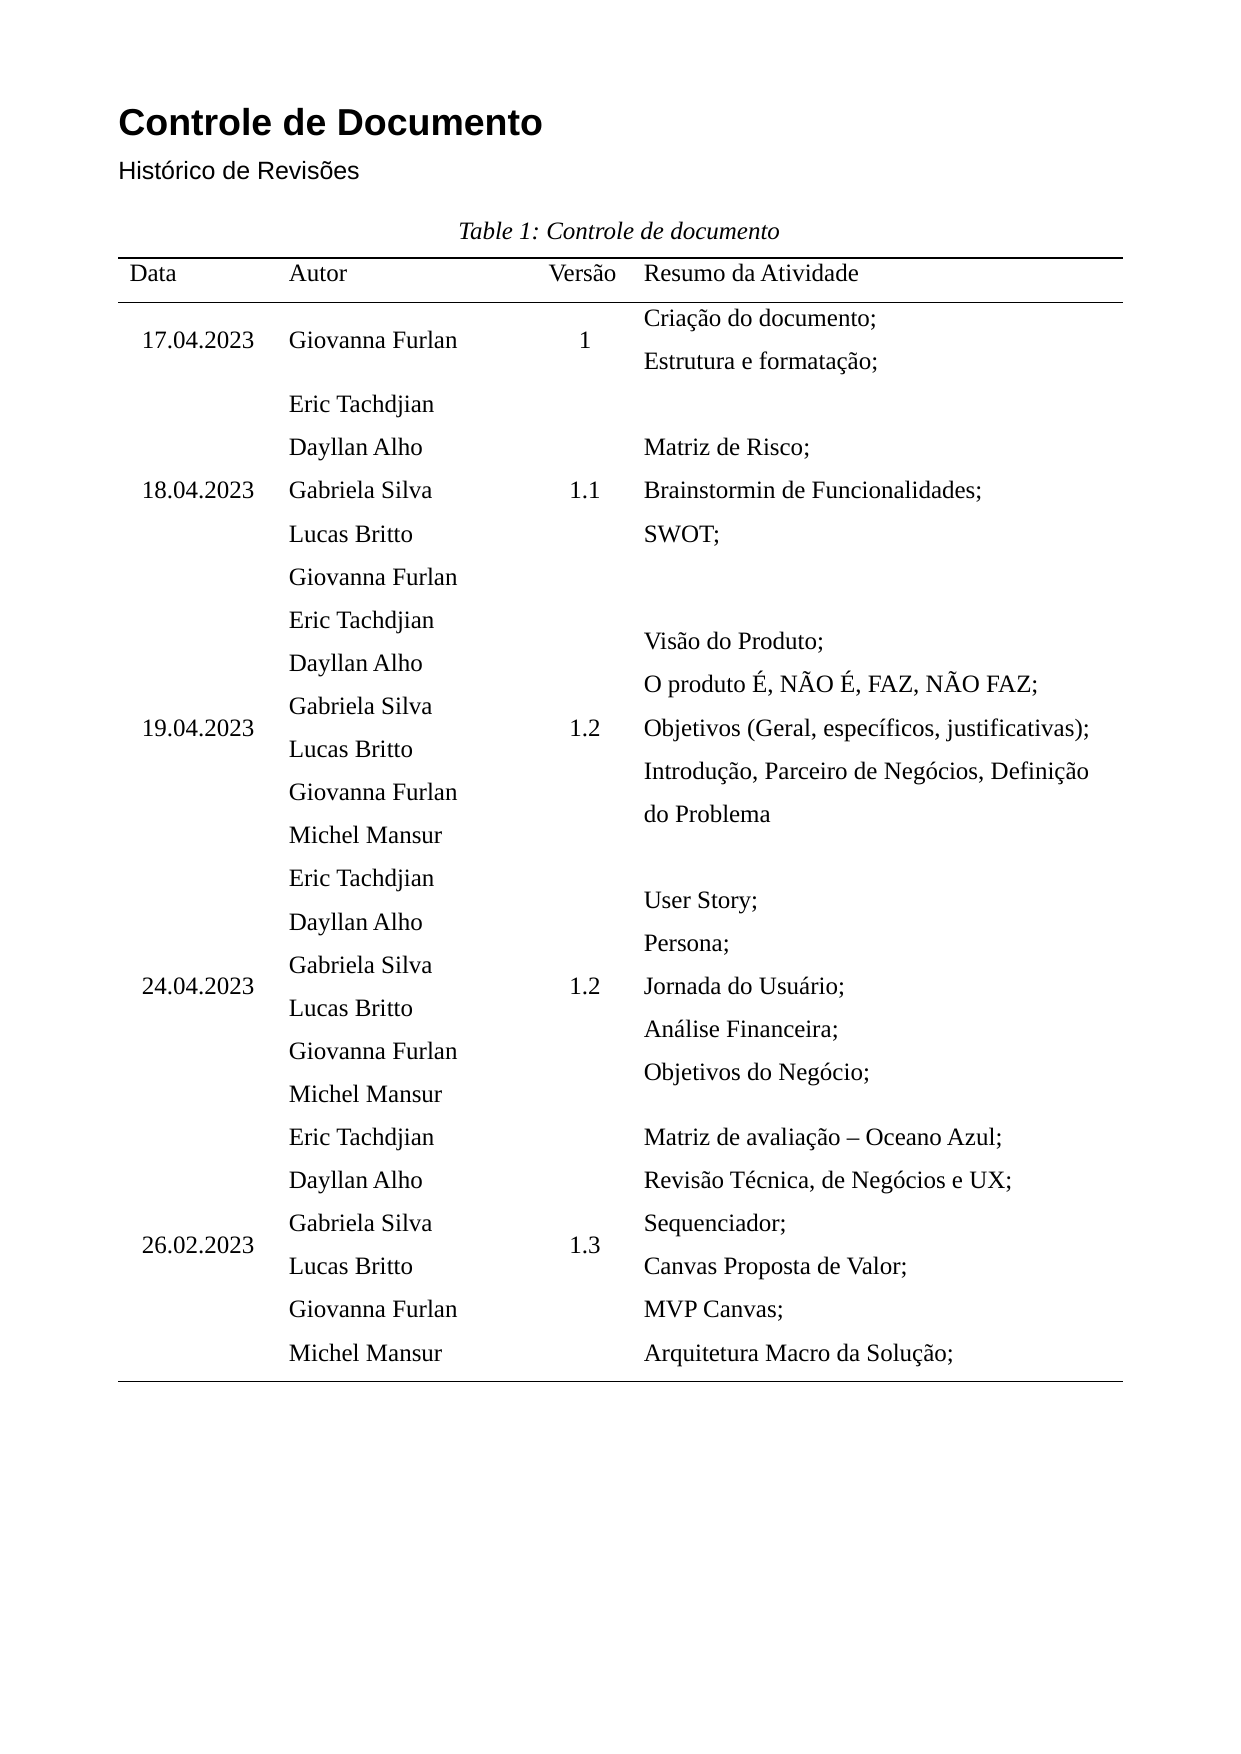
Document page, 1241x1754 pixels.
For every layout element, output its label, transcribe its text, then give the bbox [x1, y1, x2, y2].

table_cell Giovanna Furlan [278, 303, 537, 389]
table_cell 19.04.2023 [118, 605, 277, 863]
table_cell 1.2 [537, 864, 632, 1122]
table_cell 17.04.2023 [118, 303, 277, 389]
table_cell 1.2 [537, 605, 632, 863]
table_cell Visão do Produto; O produto É, NÃO É, FAZ, NÃO FAZ; Objetivos (Geral, específicos, justificativas); Introdução, Parceiro de Negócios, Definição do Problema [632, 605, 1123, 863]
table_cell Eric Tachdjian Dayllan Alho Gabriela Silva Lucas Britto Giovanna Furlan Michel Mansur [278, 1122, 537, 1381]
table_cell Matriz de Risco; Brainstormin de Funcionalidades; SWOT; [632, 389, 1123, 605]
table_cell 24.04.2023 [118, 864, 277, 1122]
table_cell User Story; Persona; Jornada do Usuário; Análise Financeira; Objetivos do Negócio; [632, 864, 1123, 1122]
table_header Data [118, 259, 277, 302]
table_header Versão [537, 259, 632, 302]
table_cell 26.02.2023 [118, 1122, 277, 1381]
table_cell 18.04.2023 [118, 389, 277, 605]
table_cell 1.1 [537, 389, 632, 605]
table_cell Eric Tachdjian Dayllan Alho Gabriela Silva Lucas Britto Giovanna Furlan Michel Mansur [278, 605, 537, 863]
table_cell Eric Tachdjian Dayllan Alho Gabriela Silva Lucas Britto Giovanna Furlan [278, 389, 537, 605]
table_cell Criação do documento; Estrutura e formatação; [632, 303, 1123, 389]
subtitle Controle de Documento [118, 100, 1122, 143]
table_cell Matriz de avaliação – Oceano Azul; Revisão Técnica, de Negócios e UX; Sequenciador; Canvas Proposta de Valor; MVP Canvas; Arquitetura Macro da Solução; [632, 1122, 1123, 1381]
table_header Autor [278, 259, 537, 302]
table_header Resumo da Atividade [632, 259, 1123, 302]
text Table 1: Controle de documento [118, 216, 1122, 244]
text Histórico de Revisões [118, 156, 1122, 184]
table_cell Eric Tachdjian Dayllan Alho Gabriela Silva Lucas Britto Giovanna Furlan Michel Mansur [278, 864, 537, 1122]
table_cell 1 [537, 303, 632, 389]
table_cell 1.3 [537, 1122, 632, 1381]
